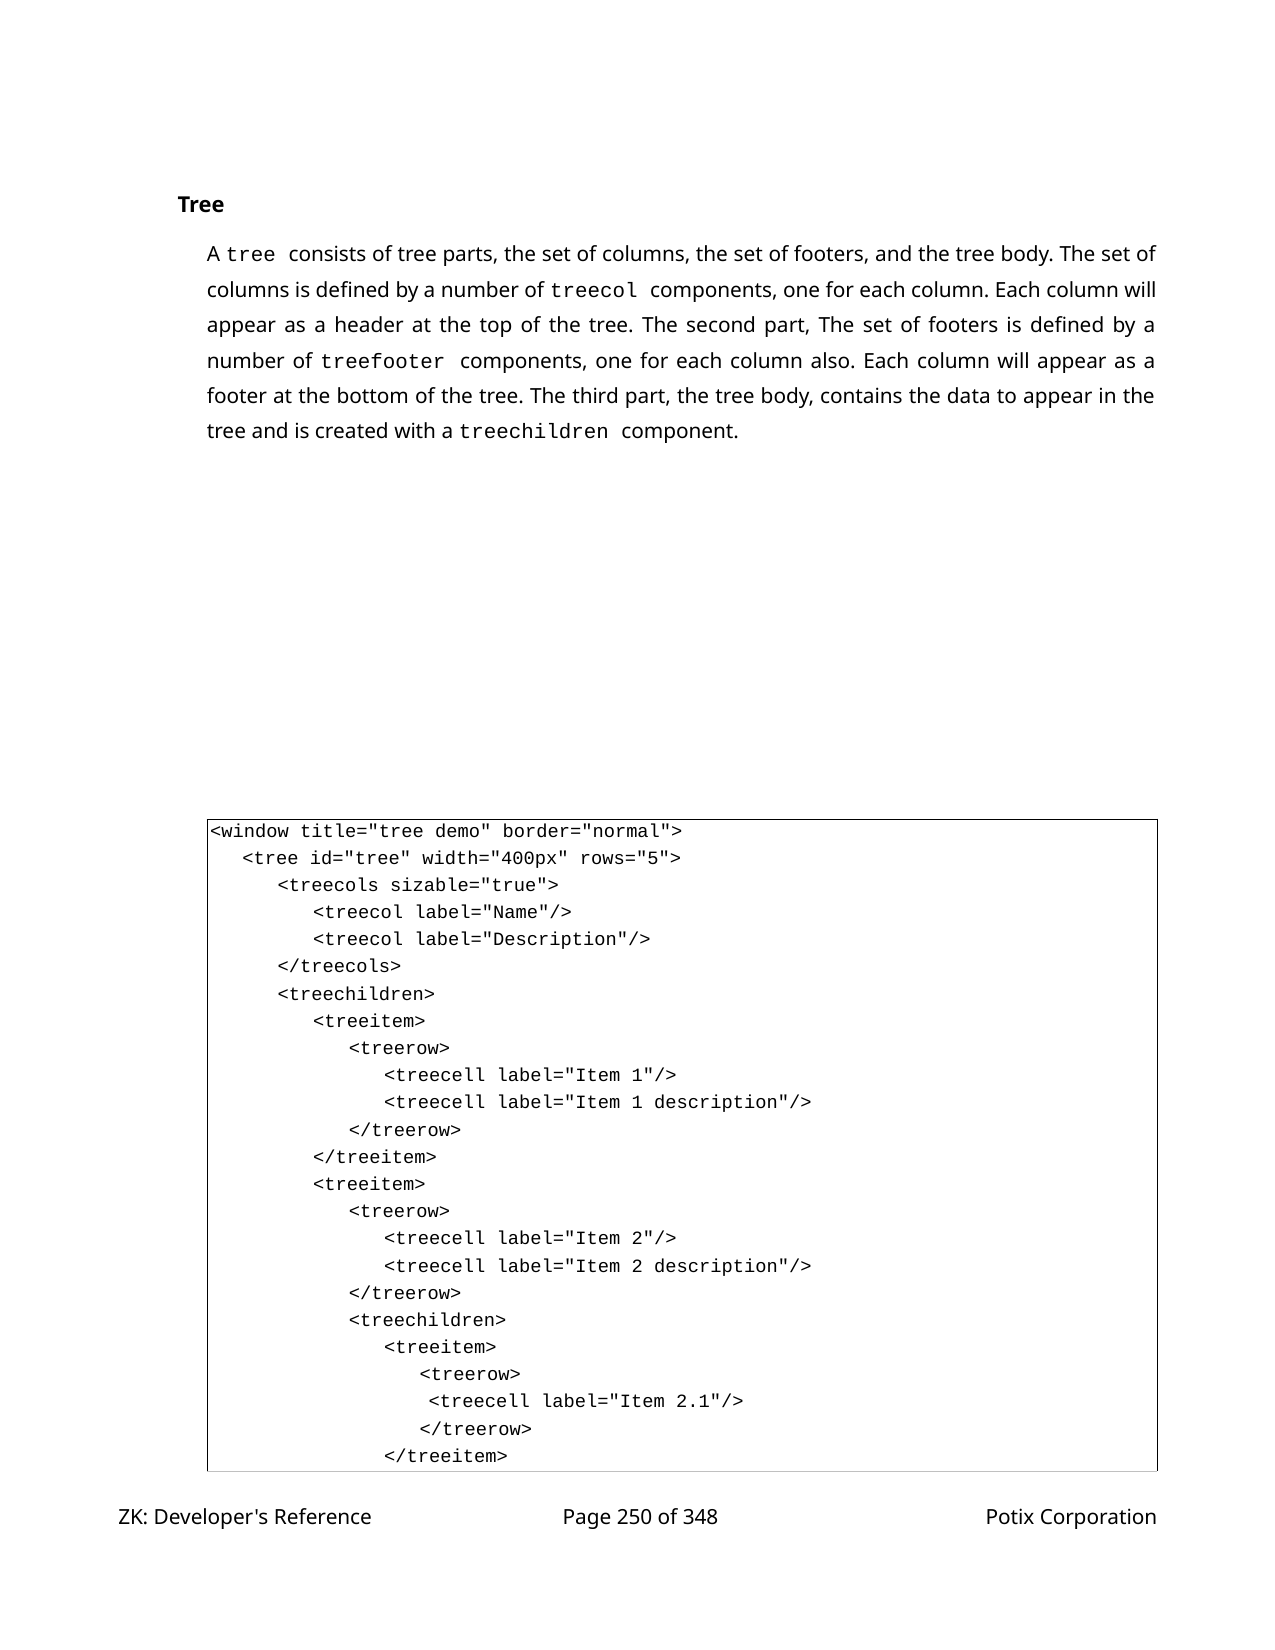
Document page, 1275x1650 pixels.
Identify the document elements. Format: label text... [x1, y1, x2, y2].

text <treerow> [208, 1199, 1157, 1223]
text </treecols> [208, 954, 1157, 979]
text <tree id="tree" width="400px" rows="5"> [208, 846, 1157, 870]
text <treecell label="Item 1 description"/> [208, 1090, 1157, 1114]
text <treecols sizable="true"> [208, 873, 1157, 897]
text <treecell label="Item 2.1"/> [208, 1389, 1157, 1414]
text <treeitem> [208, 1172, 1157, 1196]
text <treeitem> [208, 1335, 1157, 1359]
text <treecol label="Name"/> [208, 900, 1157, 924]
subtitle Tree [177, 189, 1157, 219]
text <treecol label="Description"/> [208, 927, 1157, 951]
text </treerow> [208, 1281, 1157, 1305]
text </treerow> [208, 1417, 1157, 1441]
text <window title="tree demo" border="normal"> [208, 820, 1157, 843]
text <treerow> [208, 1362, 1157, 1386]
text </treeitem> [208, 1145, 1157, 1169]
text <treecell label="Item 2"/> [208, 1226, 1157, 1251]
text <treecell label="Item 1"/> [208, 1063, 1157, 1087]
text <treecell label="Item 2 description"/> [208, 1253, 1157, 1278]
text <treechildren> [208, 1308, 1157, 1332]
text </treerow> [208, 1117, 1157, 1142]
text <treerow> [208, 1036, 1157, 1060]
text <treeitem> [208, 1009, 1157, 1033]
text </treeitem> [208, 1444, 1157, 1471]
text <treechildren> [208, 982, 1157, 1006]
text A tree consists of tree parts, the set of columns, the set of footers, and the tree body. The set of columns is defined by a number of treecol components, one for each column. Each column will appear as a header at the top of the tree. The second part, The set of footers is defined by a number of treefooter components, one for each column also. Each column will appear as a footer at the bottom of the tree. The third part, the tree body, contains the data to appear in the tree and is created with a treechildren component. [207, 239, 1157, 445]
